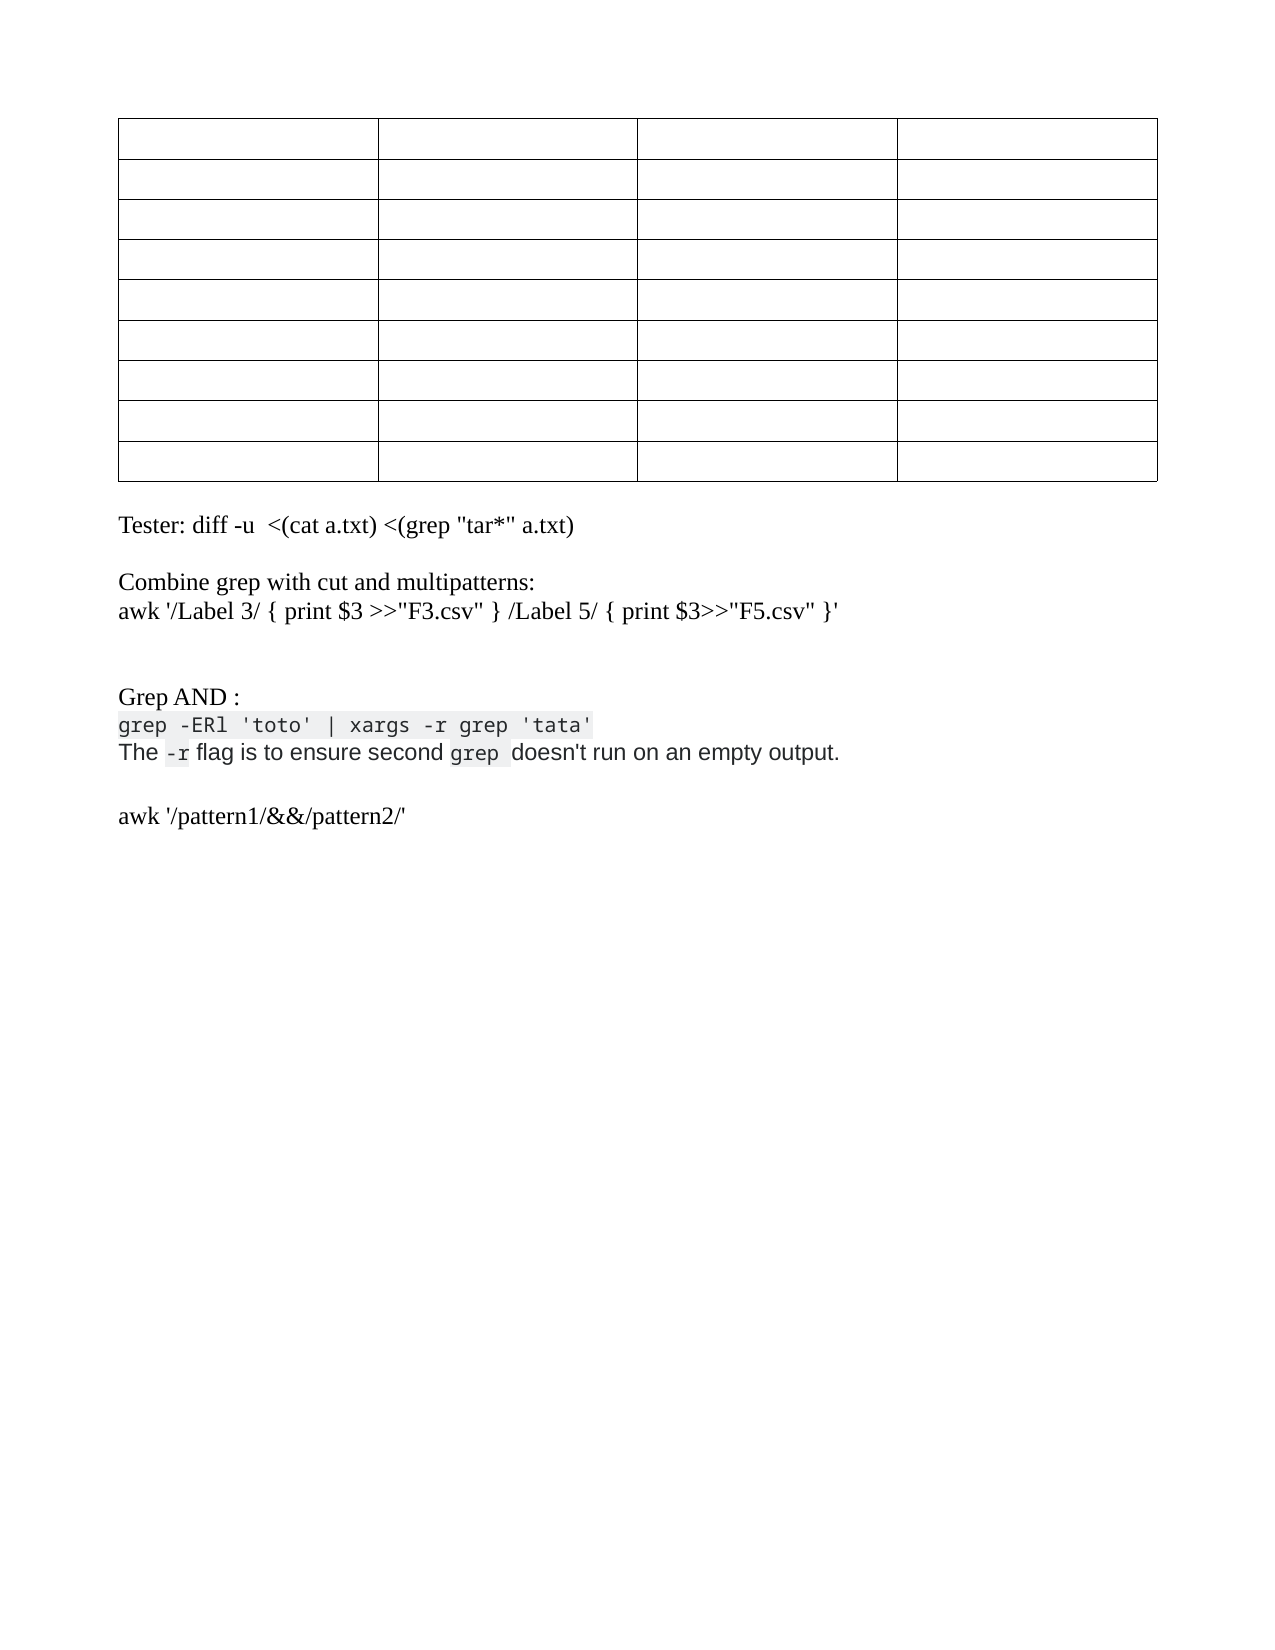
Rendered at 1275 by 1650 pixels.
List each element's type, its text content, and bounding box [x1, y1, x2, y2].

table_cell [638, 401, 897, 441]
table_cell [898, 401, 1157, 441]
text awk '/Label 3/ { print $3 >>"F3.csv" } /Label 5/ { print $3>>"F5.csv" }' [118, 596, 1157, 625]
table_cell [898, 119, 1157, 158]
table_cell [379, 240, 637, 279]
table_cell [119, 119, 378, 158]
table_cell [638, 442, 897, 481]
table_cell [119, 280, 378, 320]
text Grep AND : [118, 682, 1157, 711]
table_cell [898, 321, 1157, 360]
table_cell [638, 280, 897, 320]
table_cell [379, 401, 637, 441]
text Combine grep with cut and multipatterns: [118, 567, 1157, 596]
table_cell [379, 361, 637, 400]
table_cell [119, 401, 378, 441]
table_cell [119, 200, 378, 239]
table_cell [638, 200, 897, 239]
table_cell [119, 321, 378, 360]
table_cell [638, 160, 897, 199]
table_cell [119, 240, 378, 279]
table_cell [379, 119, 637, 158]
table_cell [638, 321, 897, 360]
table_cell [119, 361, 378, 400]
table_cell [379, 200, 637, 239]
table_cell [119, 160, 378, 199]
table_cell [898, 200, 1157, 239]
table_cell [638, 119, 897, 158]
table_cell [379, 280, 637, 320]
table_cell [379, 442, 637, 481]
table_cell [379, 321, 637, 360]
table_cell [898, 240, 1157, 279]
text grep -ERl 'toto' | xargs -r grep 'tata' [118, 711, 1157, 739]
text awk '/pattern1/&&/pattern2/' [118, 801, 1157, 830]
table_cell [119, 442, 378, 481]
table_cell [898, 361, 1157, 400]
table_cell [898, 160, 1157, 199]
text Tester: diff -u <(cat a.txt) <(grep "tar*" a.txt) [118, 510, 1157, 538]
table_cell [898, 280, 1157, 320]
table_cell [638, 240, 897, 279]
table_cell [898, 442, 1157, 481]
text The -r flag is to ensure second grep doesn't run on an empty output. [118, 739, 1157, 767]
table_cell [379, 160, 637, 199]
table_cell [638, 361, 897, 400]
